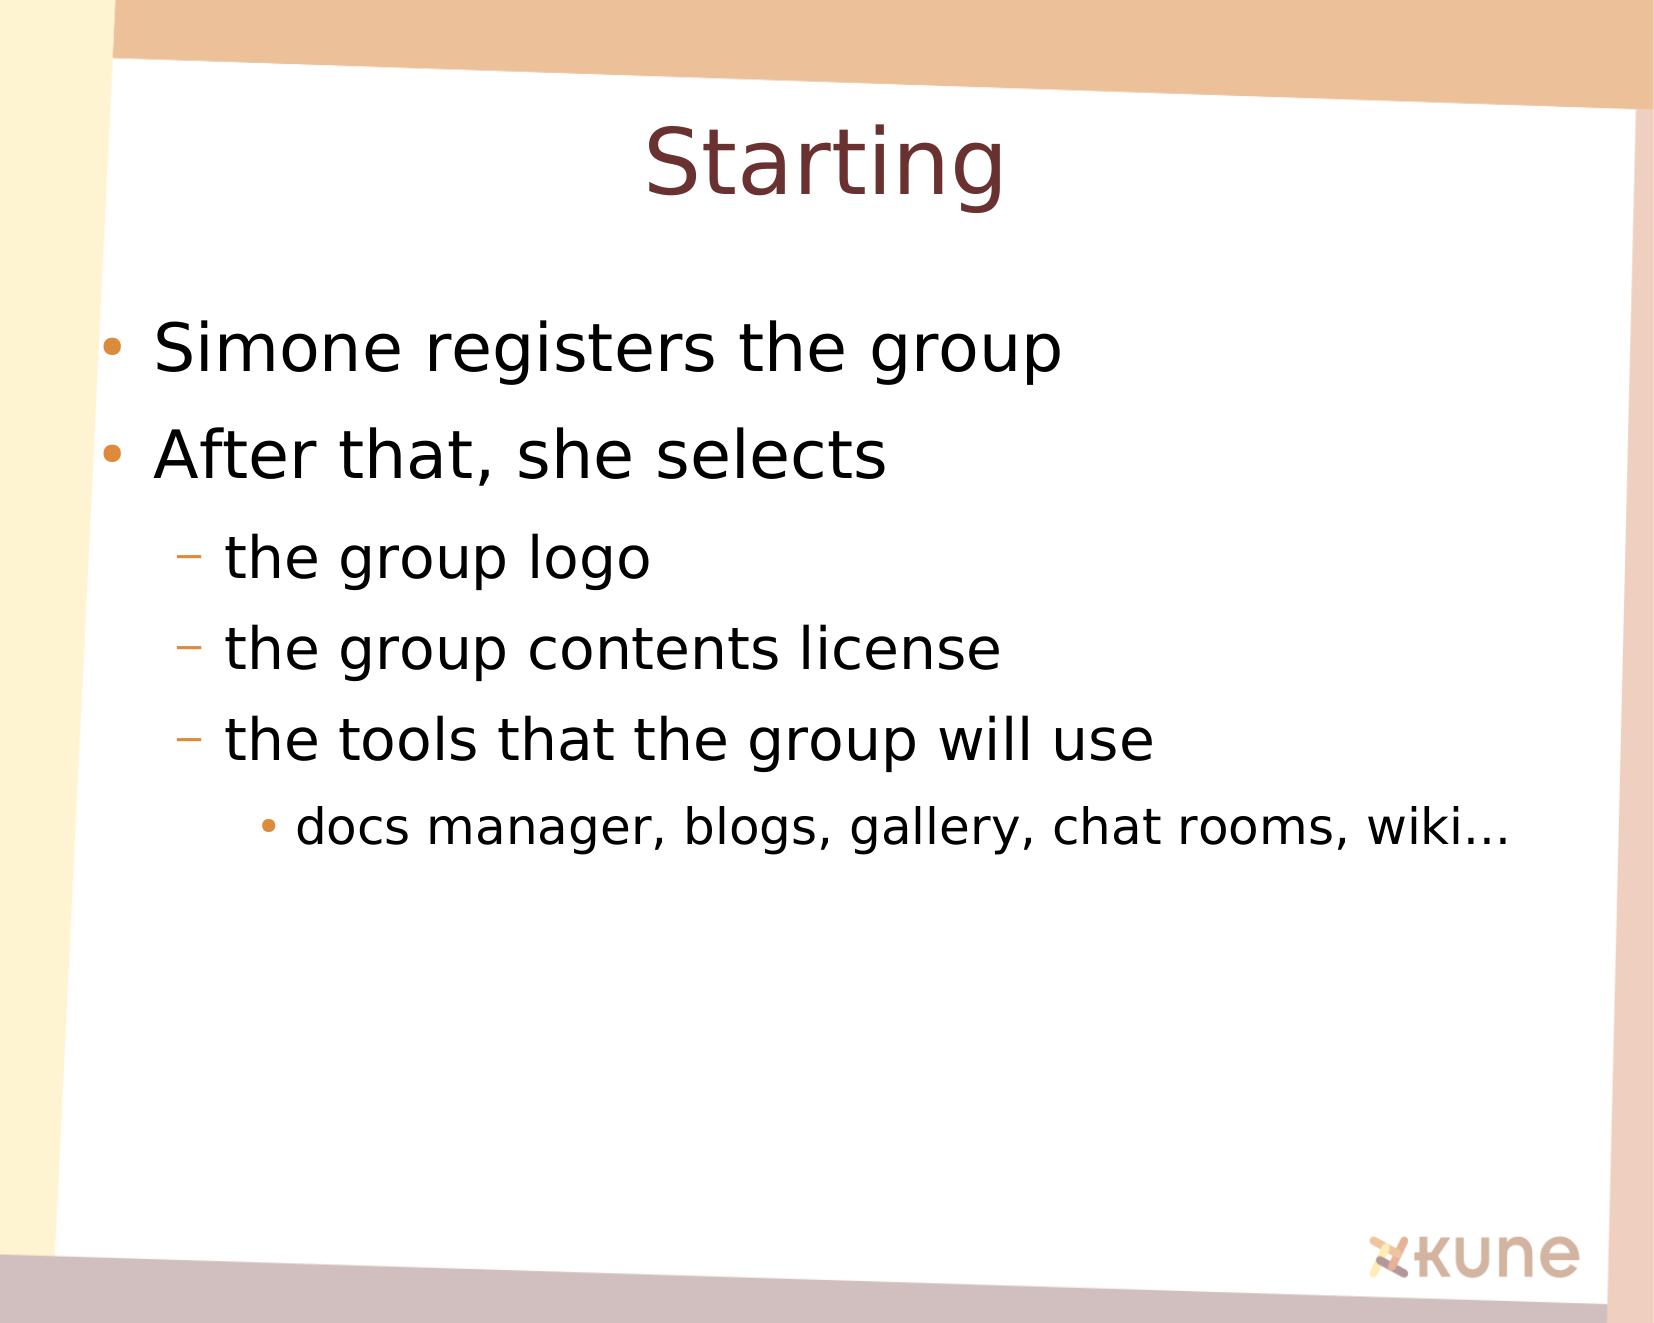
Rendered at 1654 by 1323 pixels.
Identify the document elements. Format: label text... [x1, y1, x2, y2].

list Simone registers the group After that, she selects the group logo the group contents license the tools that the group will use docs manager, blogs, gallery, chat rooms, wiki... [82, 309, 1571, 1203]
title Starting [82, 60, 1571, 266]
picture [0, 0, 1654, 1323]
